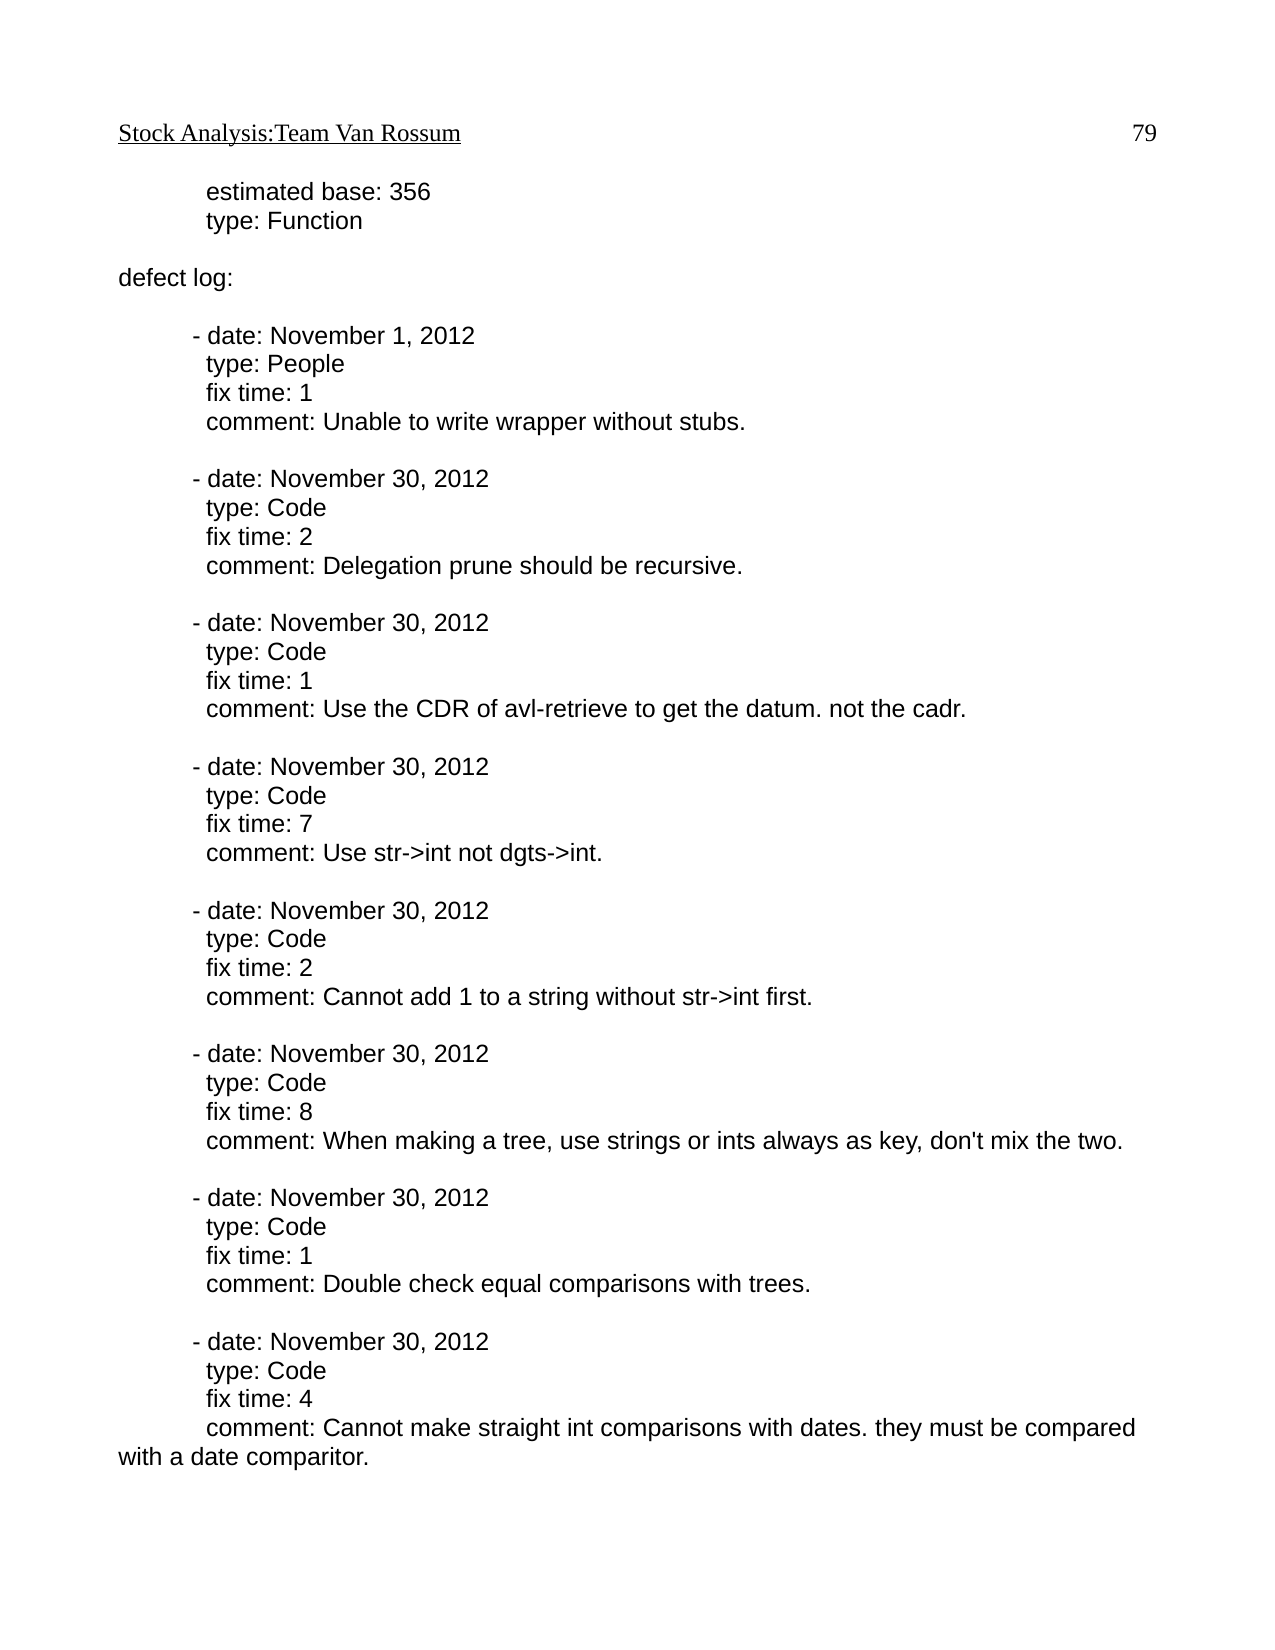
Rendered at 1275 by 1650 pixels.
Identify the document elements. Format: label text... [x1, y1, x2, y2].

text - date: November 30, 2012 [118, 752, 1157, 781]
text comment: Use the CDR of avl-retrieve to get the datum. not the cadr. [118, 694, 1157, 723]
text fix time: 1 [118, 378, 1157, 407]
text type: Code [118, 1068, 1157, 1097]
text fix time: 2 [118, 522, 1157, 551]
text defect log: [118, 263, 1157, 292]
text comment: Cannot make straight int comparisons with dates. they must be compared with a date comparitor. [118, 1413, 1157, 1471]
text comment: Delegation prune should be recursive. [118, 551, 1157, 579]
text fix time: 7 [118, 809, 1157, 838]
text type: Code [118, 924, 1157, 953]
text - date: November 30, 2012 [118, 1183, 1157, 1212]
text comment: Use str->int not dgts->int. [118, 838, 1157, 867]
text - date: November 30, 2012 [118, 1327, 1157, 1356]
text type: Code [118, 493, 1157, 522]
text comment: Double check equal comparisons with trees. [118, 1269, 1157, 1298]
text fix time: 1 [118, 666, 1157, 694]
text fix time: 2 [118, 953, 1157, 982]
text comment: Cannot add 1 to a string without str->int first. [118, 982, 1157, 1011]
text type: Code [118, 637, 1157, 666]
text - date: November 30, 2012 [118, 464, 1157, 493]
text comment: Unable to write wrapper without stubs. [118, 407, 1157, 436]
text - date: November 30, 2012 [118, 608, 1157, 637]
text fix time: 8 [118, 1097, 1157, 1126]
text - date: November 30, 2012 [118, 896, 1157, 924]
text - date: November 1, 2012 [118, 321, 1157, 349]
text type: Code [118, 1356, 1157, 1384]
text type: Code [118, 781, 1157, 809]
text type: People [118, 349, 1157, 378]
text type: Function [118, 206, 1157, 234]
text fix time: 1 [118, 1241, 1157, 1269]
text estimated base: 356 [118, 177, 1157, 206]
text type: Code [118, 1212, 1157, 1241]
text fix time: 4 [118, 1384, 1157, 1413]
text - date: November 30, 2012 [118, 1039, 1157, 1068]
text comment: When making a tree, use strings or ints always as key, don't mix the two. [118, 1126, 1157, 1154]
